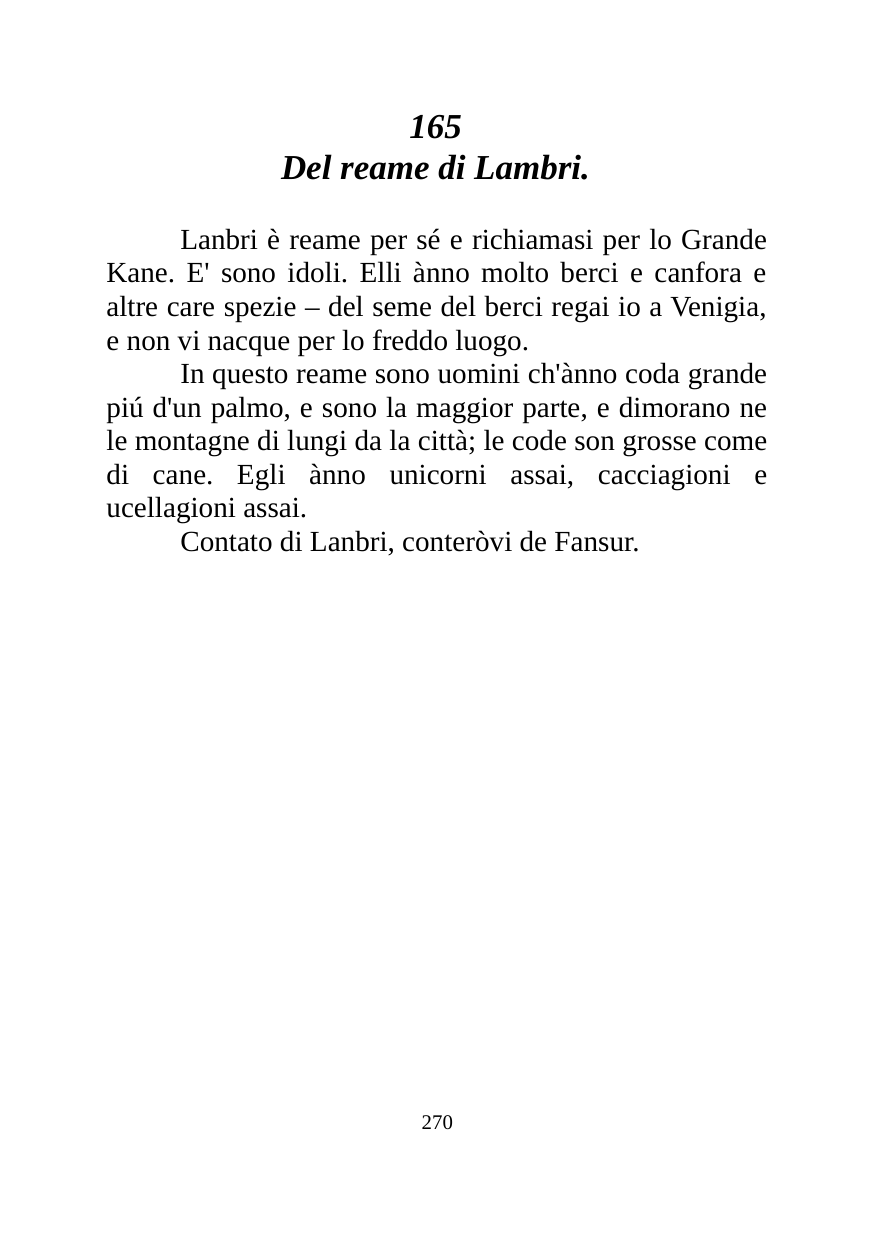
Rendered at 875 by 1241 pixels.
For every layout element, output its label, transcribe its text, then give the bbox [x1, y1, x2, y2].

subtitle 165 Del reame di Lambri. [106, 106, 768, 187]
text Contato di Lanbri, conteròvi de Fansur. [106, 524, 768, 557]
text In questo reame sono uomini ch'ànno coda grande piú d'un palmo, e sono la maggior parte, e dimorano ne le montagne di lungi da la città; le code son grosse come di cane. Egli ànno unicorni assai, cacciagioni e ucellagioni assai. [106, 356, 768, 524]
text Lanbri è reame per sé e richiamasi per lo Grande Kane. E' sono idoli. Elli ànno molto berci e canfora e altre care spezie – del seme del berci regai io a Venigia, e non vi nacque per lo freddo luogo. [106, 222, 768, 356]
